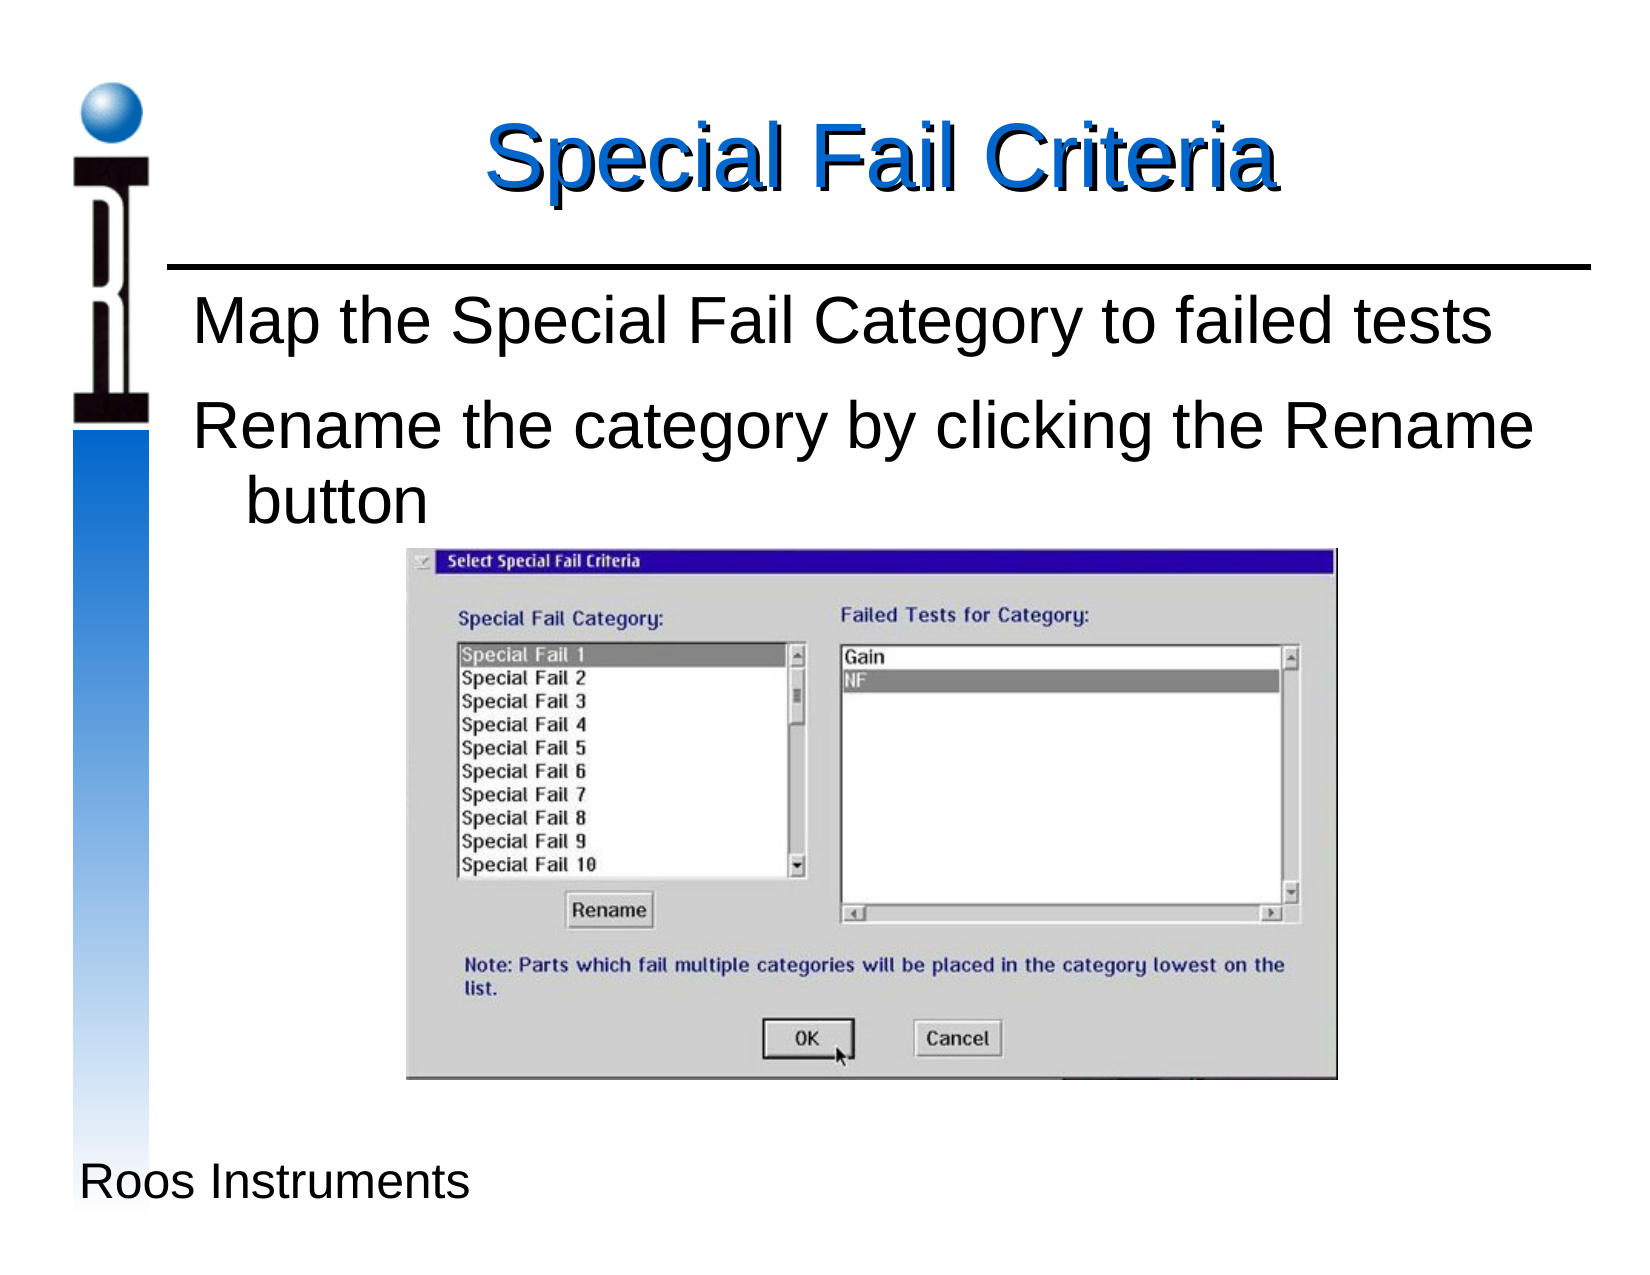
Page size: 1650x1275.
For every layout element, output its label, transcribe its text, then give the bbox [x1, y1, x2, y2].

list Map the Special Fail Category to failed tests Rename the category by clicking the Rename button [174, 283, 1591, 1080]
picture [69, 78, 154, 430]
title Special Fail Criteria [171, 65, 1591, 246]
picture [406, 548, 1338, 1080]
